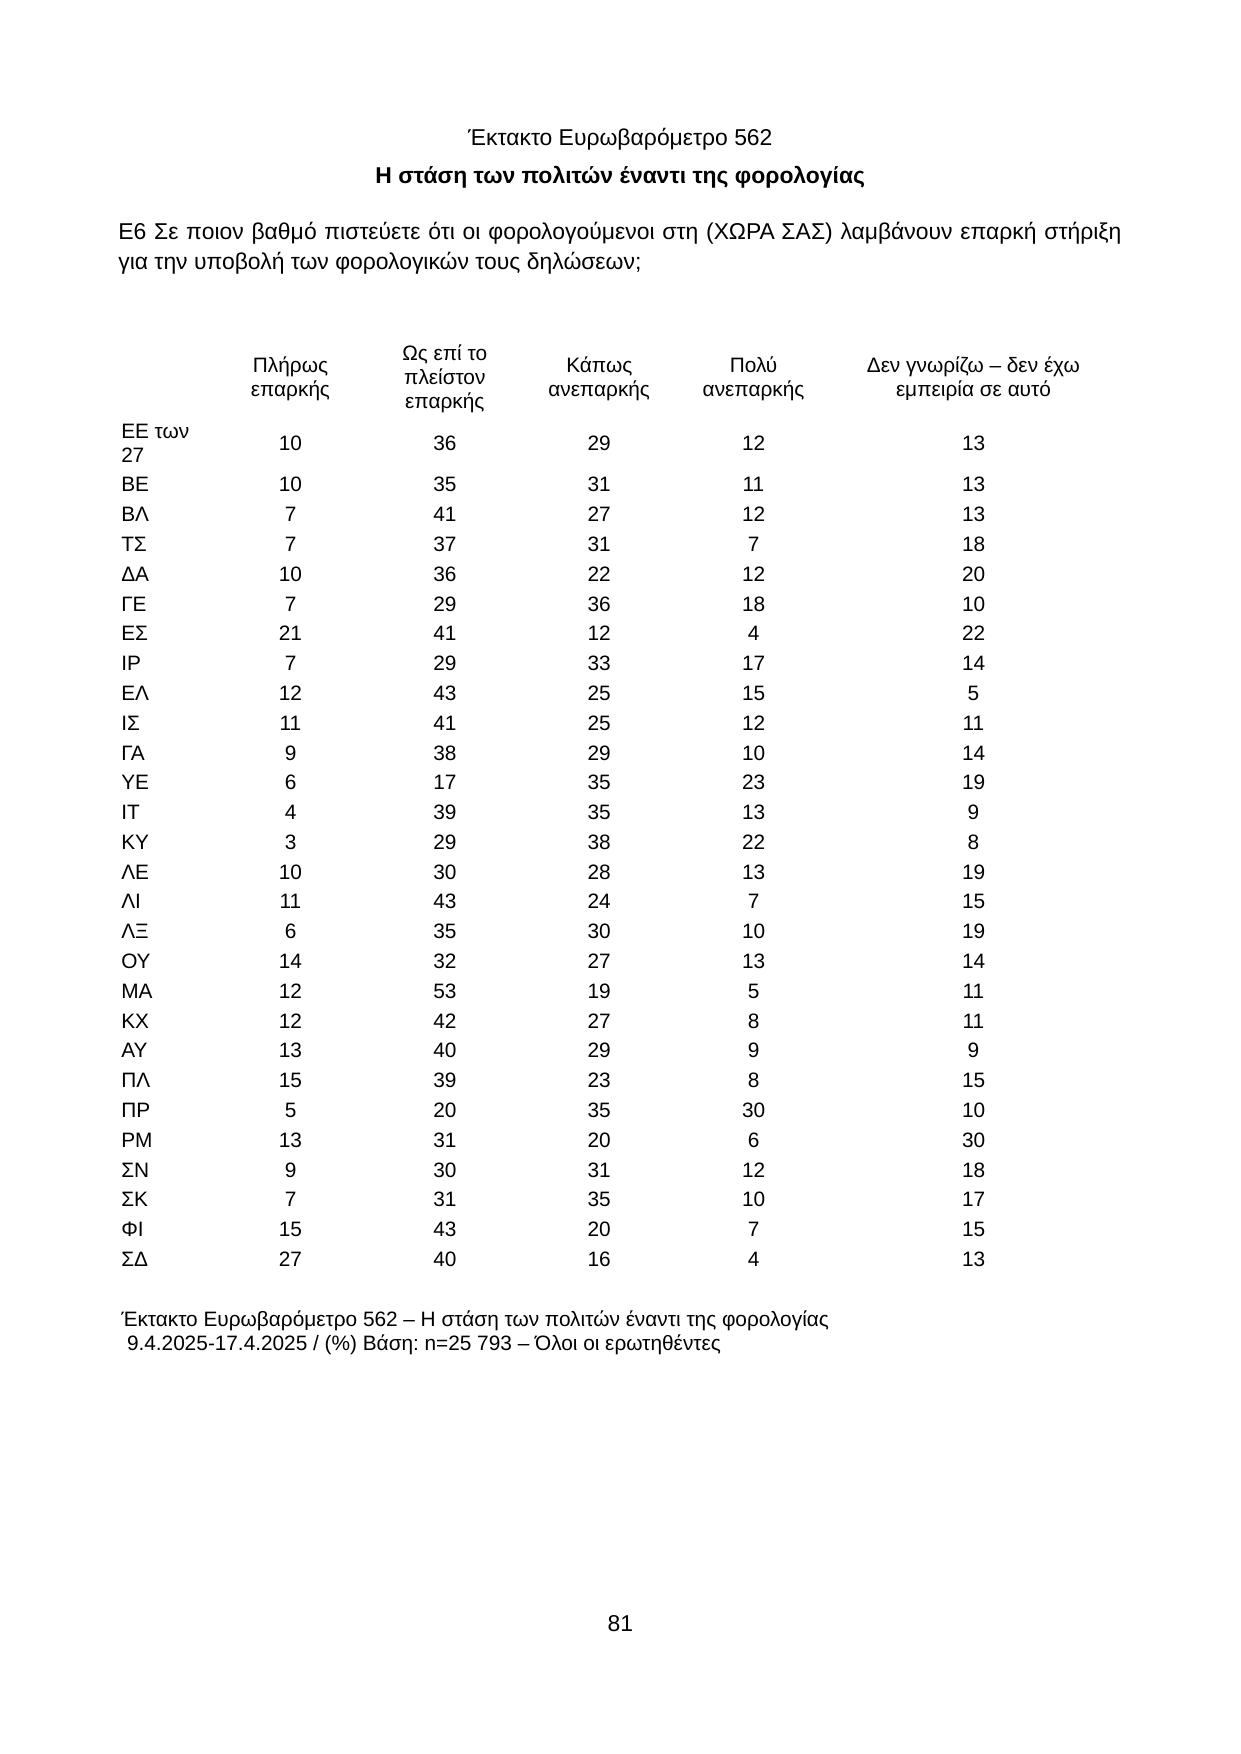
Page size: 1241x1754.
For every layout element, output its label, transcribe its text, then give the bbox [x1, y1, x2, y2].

table_cell 33 [522, 648, 676, 678]
table_cell 29 [368, 589, 522, 618]
text Ε6 Σε ποιον βαθμό πιστεύετε ότι οι φορολογούμενοι στη (ΧΩΡΑ ΣΑΣ) λαμβάνουν επαρκή στήριξη για την υποβολή των φορολογικών τους δηλώσεων; [118, 218, 1122, 275]
table_cell 53 [368, 976, 522, 1006]
table_cell 14 [831, 648, 1116, 678]
table_cell 7 [213, 589, 367, 618]
table_cell 6 [676, 1125, 831, 1154]
table_cell ΒΕ [118, 469, 213, 499]
table_cell 30 [522, 916, 676, 946]
table_cell 31 [522, 1155, 676, 1184]
table_cell ΓΑ [118, 738, 213, 767]
table_cell 12 [213, 976, 367, 1006]
table_cell [368, 1274, 522, 1303]
table_cell ΕΣ [118, 618, 213, 648]
table_cell 25 [522, 708, 676, 737]
table_cell 27 [213, 1244, 367, 1274]
table_cell 11 [676, 469, 831, 499]
table_cell 23 [522, 1065, 676, 1095]
table_cell 43 [368, 1214, 522, 1244]
table_cell 31 [522, 469, 676, 499]
table_cell [213, 1274, 367, 1303]
table_cell 15 [213, 1214, 367, 1244]
table_cell 23 [676, 767, 831, 797]
table_cell 30 [368, 1155, 522, 1184]
table_cell 7 [213, 499, 367, 529]
table_cell 35 [368, 916, 522, 946]
table_cell 10 [213, 469, 367, 499]
table_cell 31 [522, 529, 676, 559]
table_cell 43 [368, 886, 522, 916]
table_cell 15 [831, 886, 1116, 916]
table_cell 19 [831, 857, 1116, 886]
table_cell ΚΥ [118, 827, 213, 857]
table_cell 8 [676, 1006, 831, 1035]
table_cell 19 [522, 976, 676, 1006]
table_cell 40 [368, 1035, 522, 1065]
table_cell 29 [522, 416, 676, 469]
table_cell ΣΝ [118, 1155, 213, 1184]
table_cell 9 [213, 738, 367, 767]
table_cell 17 [831, 1184, 1116, 1214]
table_cell 30 [676, 1095, 831, 1125]
table_cell 19 [831, 916, 1116, 946]
table_cell ΛΞ [118, 916, 213, 946]
table_cell ΛΙ [118, 886, 213, 916]
table_cell ΚΧ [118, 1006, 213, 1035]
table_cell 17 [676, 648, 831, 678]
table_cell 7 [213, 1184, 367, 1214]
table_header Ως επί το πλείστον επαρκής [368, 338, 522, 416]
table_cell 9 [831, 1035, 1116, 1065]
table_cell 4 [676, 1244, 831, 1274]
table_cell 13 [831, 499, 1116, 529]
table_cell 27 [522, 946, 676, 976]
table_cell 13 [676, 946, 831, 976]
table_cell 10 [831, 1095, 1116, 1125]
table_cell 24 [522, 886, 676, 916]
table_header [118, 338, 213, 416]
table_cell 29 [522, 738, 676, 767]
table_cell ΠΡ [118, 1095, 213, 1125]
table_cell 7 [676, 886, 831, 916]
table_cell ΦΙ [118, 1214, 213, 1244]
table_cell [118, 1274, 213, 1303]
table_cell ΛΕ [118, 857, 213, 886]
table_cell 13 [676, 797, 831, 827]
table_cell 39 [368, 1065, 522, 1095]
table_cell ΒΛ [118, 499, 213, 529]
table_cell 13 [213, 1125, 367, 1154]
table_cell 12 [676, 559, 831, 588]
table_cell 12 [676, 416, 831, 469]
table_cell 3 [213, 827, 367, 857]
table_cell 40 [368, 1244, 522, 1274]
table_cell 27 [522, 1006, 676, 1035]
table_cell 41 [368, 708, 522, 737]
table_cell 39 [368, 797, 522, 827]
table_cell 14 [213, 946, 367, 976]
table_cell 42 [368, 1006, 522, 1035]
table_cell 9 [831, 797, 1116, 827]
table_cell 36 [368, 416, 522, 469]
table_cell 29 [368, 827, 522, 857]
table_cell 8 [831, 827, 1116, 857]
table_cell 13 [213, 1035, 367, 1065]
table_cell 11 [831, 708, 1116, 737]
table_cell 19 [831, 767, 1116, 797]
table_cell 7 [213, 648, 367, 678]
table_cell 14 [831, 738, 1116, 767]
table_cell 5 [676, 976, 831, 1006]
table_cell 43 [368, 678, 522, 708]
table_header Δεν γνωρίζω – δεν έχω εμπειρία σε αυτό [831, 338, 1116, 416]
table_cell ΕΕ των 27 [118, 416, 213, 469]
table_cell 12 [676, 1155, 831, 1184]
table_cell 29 [522, 1035, 676, 1065]
table_cell 7 [676, 1214, 831, 1244]
table_cell 10 [676, 916, 831, 946]
table_cell 10 [831, 589, 1116, 618]
table_header Πλήρως επαρκής [213, 338, 367, 416]
table_cell 29 [368, 648, 522, 678]
table_cell 13 [676, 857, 831, 886]
table_cell 35 [522, 1095, 676, 1125]
table_cell 35 [522, 767, 676, 797]
table_cell 12 [213, 678, 367, 708]
table_cell 35 [522, 797, 676, 827]
table_cell 8 [676, 1065, 831, 1095]
table_cell [831, 1274, 1116, 1303]
table_cell 22 [676, 827, 831, 857]
table_cell 11 [831, 1006, 1116, 1035]
table_cell 10 [213, 559, 367, 588]
table_cell 12 [213, 1006, 367, 1035]
table_cell 15 [831, 1214, 1116, 1244]
table_cell 22 [522, 559, 676, 588]
table_cell ΠΛ [118, 1065, 213, 1095]
table_cell 22 [831, 618, 1116, 648]
table_cell ΜΑ [118, 976, 213, 1006]
table_cell 30 [831, 1125, 1116, 1154]
table_cell [522, 1274, 676, 1303]
table_cell 12 [676, 499, 831, 529]
table_cell ΙΣ [118, 708, 213, 737]
table_cell 10 [213, 416, 367, 469]
table_cell ΕΛ [118, 678, 213, 708]
table_cell 35 [522, 1184, 676, 1214]
table_cell ΟΥ [118, 946, 213, 976]
table_cell 15 [831, 1065, 1116, 1095]
table_cell 36 [368, 559, 522, 588]
table_cell ΣΚ [118, 1184, 213, 1214]
table_cell 20 [522, 1125, 676, 1154]
table_cell 21 [213, 618, 367, 648]
table_cell 27 [522, 499, 676, 529]
table_cell 20 [368, 1095, 522, 1125]
table_cell 7 [676, 529, 831, 559]
table_cell 12 [522, 618, 676, 648]
table_cell 6 [213, 767, 367, 797]
table_cell 11 [213, 886, 367, 916]
table_header Κάπως ανεπαρκής [522, 338, 676, 416]
table_cell 20 [831, 559, 1116, 588]
table_cell 41 [368, 499, 522, 529]
table_cell 41 [368, 618, 522, 648]
table_cell 25 [522, 678, 676, 708]
table_cell 4 [213, 797, 367, 827]
table_cell Έκτακτο Ευρωβαρόμετρο 562 – Η στάση των πολιτών έναντι της φορολογίας 9.4.2025-17.4.2025 / (%) Βάση: n=25 793 – Όλοι οι ερωτηθέντες [118, 1304, 1116, 1357]
table_cell 9 [213, 1155, 367, 1184]
table_cell 15 [213, 1065, 367, 1095]
table_cell ΤΣ [118, 529, 213, 559]
table_cell 31 [368, 1184, 522, 1214]
table_cell 11 [831, 976, 1116, 1006]
table_cell 18 [831, 1155, 1116, 1184]
table_cell ΙΤ [118, 797, 213, 827]
table_cell 12 [676, 708, 831, 737]
table_cell 14 [831, 946, 1116, 976]
table_cell 11 [213, 708, 367, 737]
table_cell 20 [522, 1214, 676, 1244]
table_cell 7 [213, 529, 367, 559]
table_cell 15 [676, 678, 831, 708]
table_cell ΔΑ [118, 559, 213, 588]
table_cell 17 [368, 767, 522, 797]
table_cell 37 [368, 529, 522, 559]
table_cell 4 [676, 618, 831, 648]
table_cell 30 [368, 857, 522, 886]
table_cell 35 [368, 469, 522, 499]
table_cell [676, 1274, 831, 1303]
table_cell 13 [831, 416, 1116, 469]
table_cell ΡΜ [118, 1125, 213, 1154]
table_cell 38 [522, 827, 676, 857]
table_header Πολύ ανεπαρκής [676, 338, 831, 416]
table_cell 5 [213, 1095, 367, 1125]
table_cell 31 [368, 1125, 522, 1154]
table_cell 10 [213, 857, 367, 886]
table_cell 13 [831, 469, 1116, 499]
table_cell 28 [522, 857, 676, 886]
table_cell 9 [676, 1035, 831, 1065]
table_cell 5 [831, 678, 1116, 708]
table_cell ΥΕ [118, 767, 213, 797]
table_cell 6 [213, 916, 367, 946]
table_cell 18 [676, 589, 831, 618]
table_cell ΙΡ [118, 648, 213, 678]
table_cell 16 [522, 1244, 676, 1274]
table_cell 36 [522, 589, 676, 618]
table_cell 13 [831, 1244, 1116, 1274]
table_cell 38 [368, 738, 522, 767]
table_cell 10 [676, 1184, 831, 1214]
table_cell ΣΔ [118, 1244, 213, 1274]
table_cell 10 [676, 738, 831, 767]
table_cell ΓΕ [118, 589, 213, 618]
table_cell 18 [831, 529, 1116, 559]
table_cell ΑΥ [118, 1035, 213, 1065]
table_cell 32 [368, 946, 522, 976]
